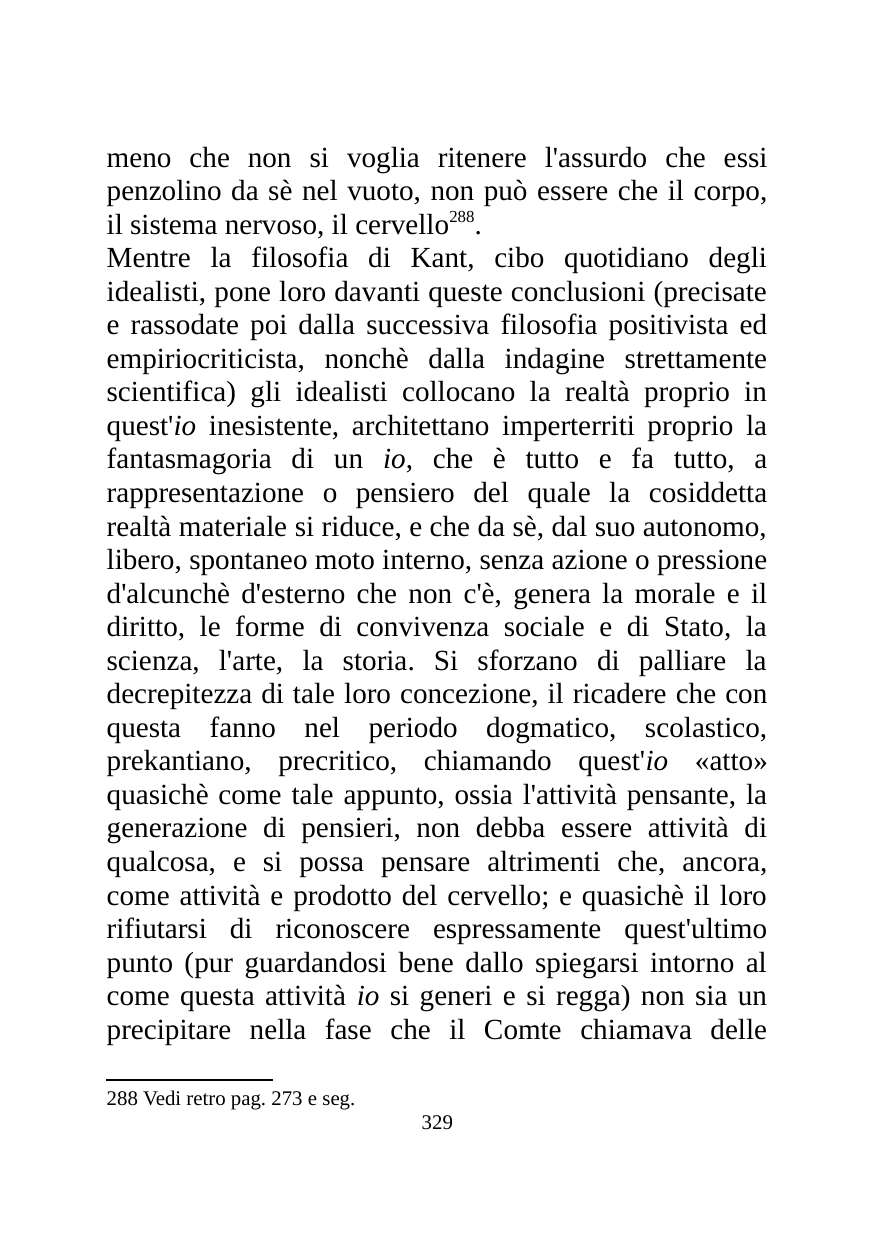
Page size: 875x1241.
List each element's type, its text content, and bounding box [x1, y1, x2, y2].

text Vedi retro pag. 273 e seg. [106, 1086, 768, 1110]
text meno che non si voglia ritenere l'assurdo che essi penzolino da sè nel vuoto, non può essere che il corpo, il sistema nervoso, il cervello. [106, 140, 768, 240]
text Mentre la filosofia di Kant, cibo quotidiano degli idealisti, pone loro davanti queste conclusioni (precisate e rassodate poi dalla successiva filosofia positivista ed empiriocriticista, nonchè dalla indagine strettamente scientifica) gli idealisti collocano la realtà proprio in quest'io inesistente, architettano imperterriti proprio la fantasmagoria di un io, che è tutto e fa tutto, a rappresentazione o pensiero del quale la cosiddetta realtà materiale si riduce, e che da sè, dal suo autonomo, libero, spontaneo moto interno, senza azione o pressione d'alcunchè d'esterno che non c'è, genera la morale e il diritto, le forme di convivenza sociale e di Stato, la scienza, l'arte, la storia. Si sforzano di palliare la decrepitezza di tale loro concezione, il ricadere che con questa fanno nel periodo dogmatico, scolastico, prekantiano, precritico, chiamando quest'io «atto» quasichè come tale appunto, ossia l'attività pensante, la generazione di pensieri, non debba essere attività di qualcosa, e si possa pensare altrimenti che, ancora, come attività e prodotto del cervello; e quasichè il loro rifiutarsi di riconoscere espressamente quest'ultimo punto (pur guardandosi bene dallo spiegarsi intorno al come questa attività io si generi e si regga) non sia un precipitare nella fase che il Comte chiamava delle [106, 240, 768, 1045]
